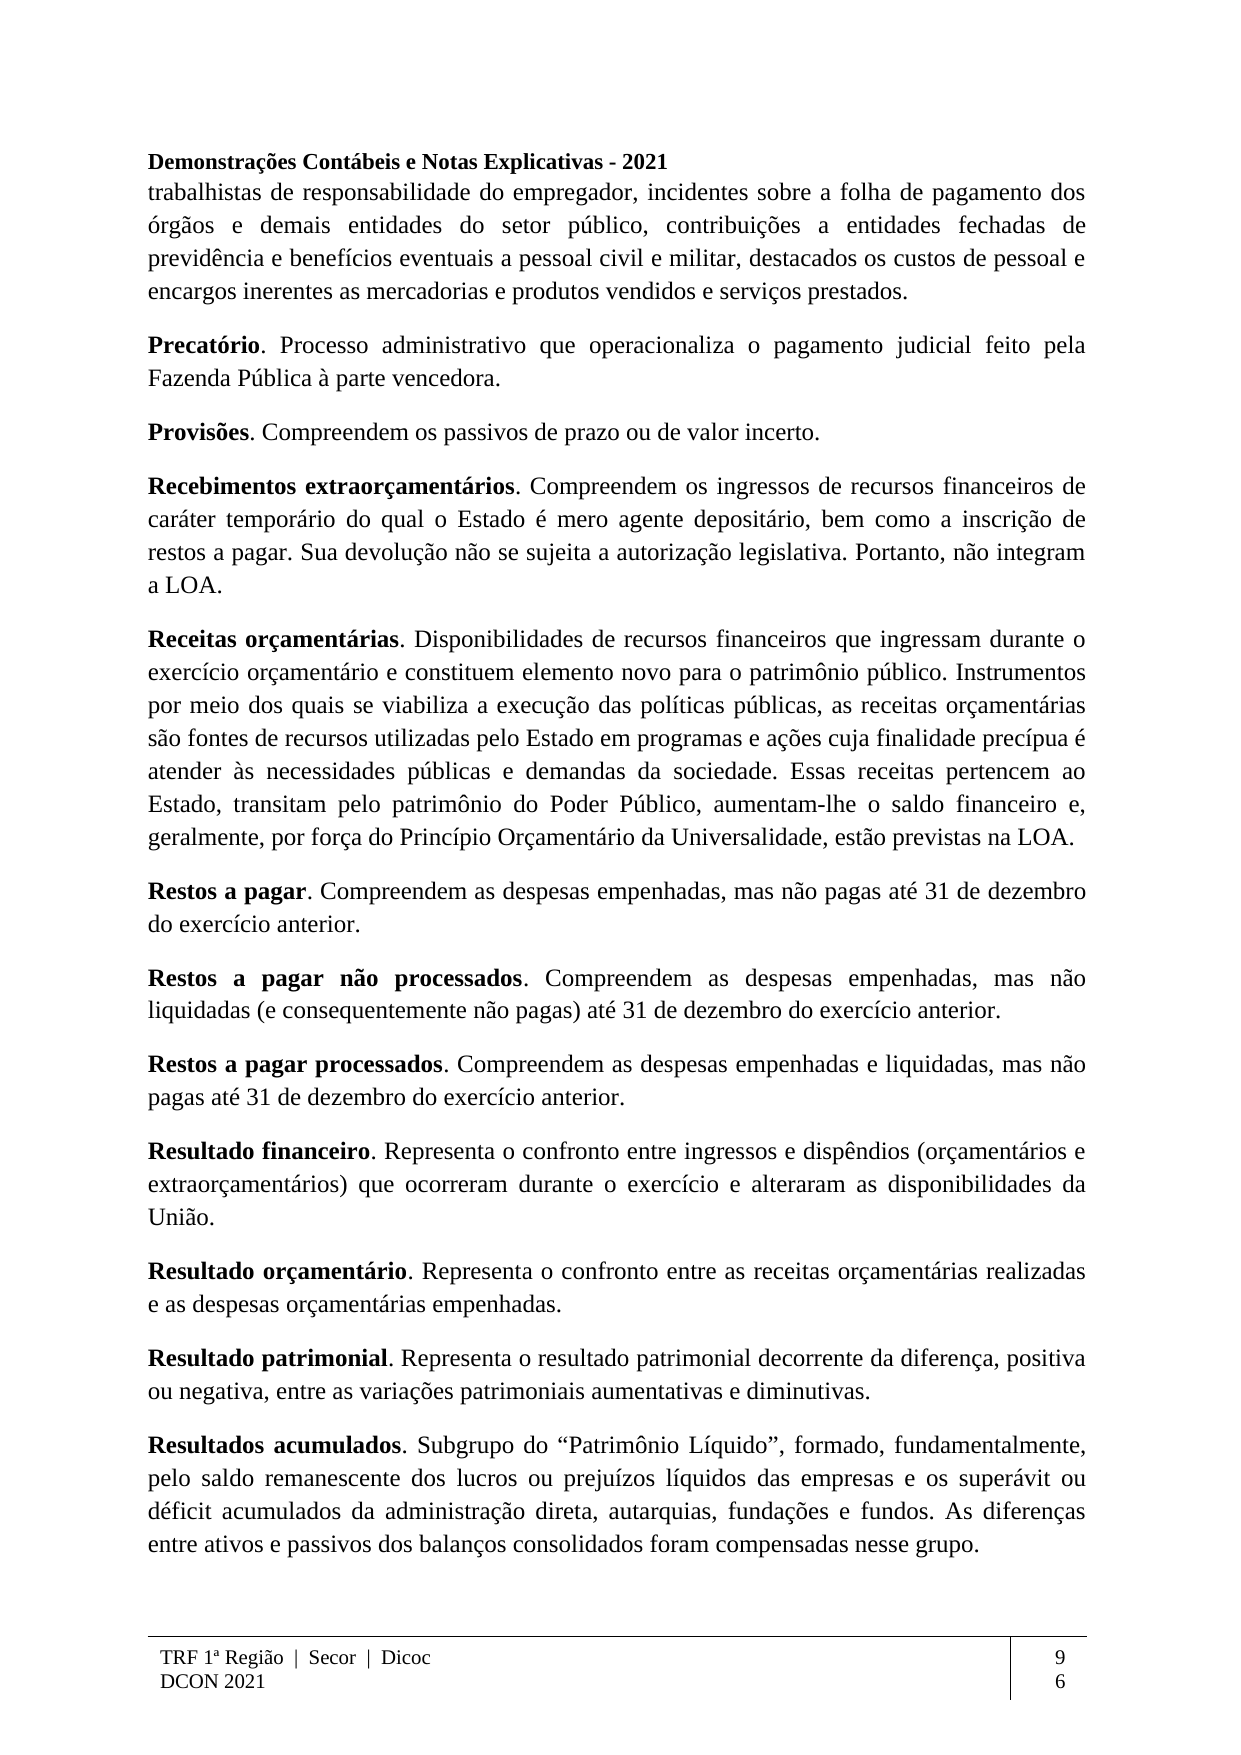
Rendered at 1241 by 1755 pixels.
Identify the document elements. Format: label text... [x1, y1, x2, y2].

text Resultado financeiro. Representa o confronto entre ingressos e dispêndios (orçamentários e extraorçamentários) que ocorreram durante o exercício e alteraram as disponibilidades da União. [148, 1136, 1087, 1231]
text Restos a pagar processados. Compreendem as despesas empenhadas e liquidadas, mas não pagas até 31 de dezembro do exercício anterior. [148, 1049, 1087, 1111]
text Receitas orçamentárias. Disponibilidades de recursos financeiros que ingressam durante o exercício orçamentário e constituem elemento novo para o patrimônio público. Instrumentos por meio dos quais se viabiliza a execução das políticas públicas, as receitas orçamentárias são fontes de recursos utilizadas pelo Estado em programas e ações cuja finalidade precípua é atender às necessidades públicas e demandas da sociedade. Essas receitas pertencem ao Estado, transitam pelo patrimônio do Poder Público, aumentam-lhe o saldo financeiro e, geralmente, por força do Princípio Orçamentário da Universalidade, estão previstas na LOA. [148, 624, 1087, 851]
text Recebimentos extraorçamentários. Compreendem os ingressos de recursos financeiros de caráter temporário do qual o Estado é mero agente depositário, bem como a inscrição de restos a pagar. Sua devolução não se sujeita a autorização legislativa. Portanto, não integram a LOA. [148, 471, 1087, 599]
text Provisões. Compreendem os passivos de prazo ou de valor incerto. [148, 417, 1087, 446]
text Resultados acumulados. Subgrupo do “Patrimônio Líquido”, formado, fundamentalmente, pelo saldo remanescente dos lucros ou prejuízos líquidos das empresas e os superávit ou déficit acumulados da administração direta, autarquias, fundações e fundos. As diferenças entre ativos e passivos dos balanços consolidados foram compensadas nesse grupo. [148, 1430, 1087, 1558]
text Precatório. Processo administrativo que operacionaliza o pagamento judicial feito pela Fazenda Pública à parte vencedora. [148, 330, 1087, 392]
text Resultado patrimonial. Representa o resultado patrimonial decorrente da diferença, positiva ou negativa, entre as variações patrimoniais aumentativas e diminutivas. [148, 1343, 1087, 1405]
text Resultado orçamentário. Representa o confronto entre as receitas orçamentárias realizadas e as despesas orçamentárias empenhadas. [148, 1256, 1087, 1318]
text Restos a pagar. Compreendem as despesas empenhadas, mas não pagas até 31 de dezembro do exercício anterior. [148, 876, 1087, 937]
text trabalhistas de responsabilidade do empregador, incidentes sobre a folha de pagamento dos órgãos e demais entidades do setor público, contribuições a entidades fechadas de previdência e benefícios eventuais a pessoal civil e militar, destacados os custos de pessoal e encargos inerentes as mercadorias e produtos vendidos e serviços prestados. [148, 177, 1087, 305]
text Restos a pagar não processados. Compreendem as despesas empenhadas, mas não liquidadas (e consequentemente não pagas) até 31 de dezembro do exercício anterior. [148, 963, 1087, 1024]
